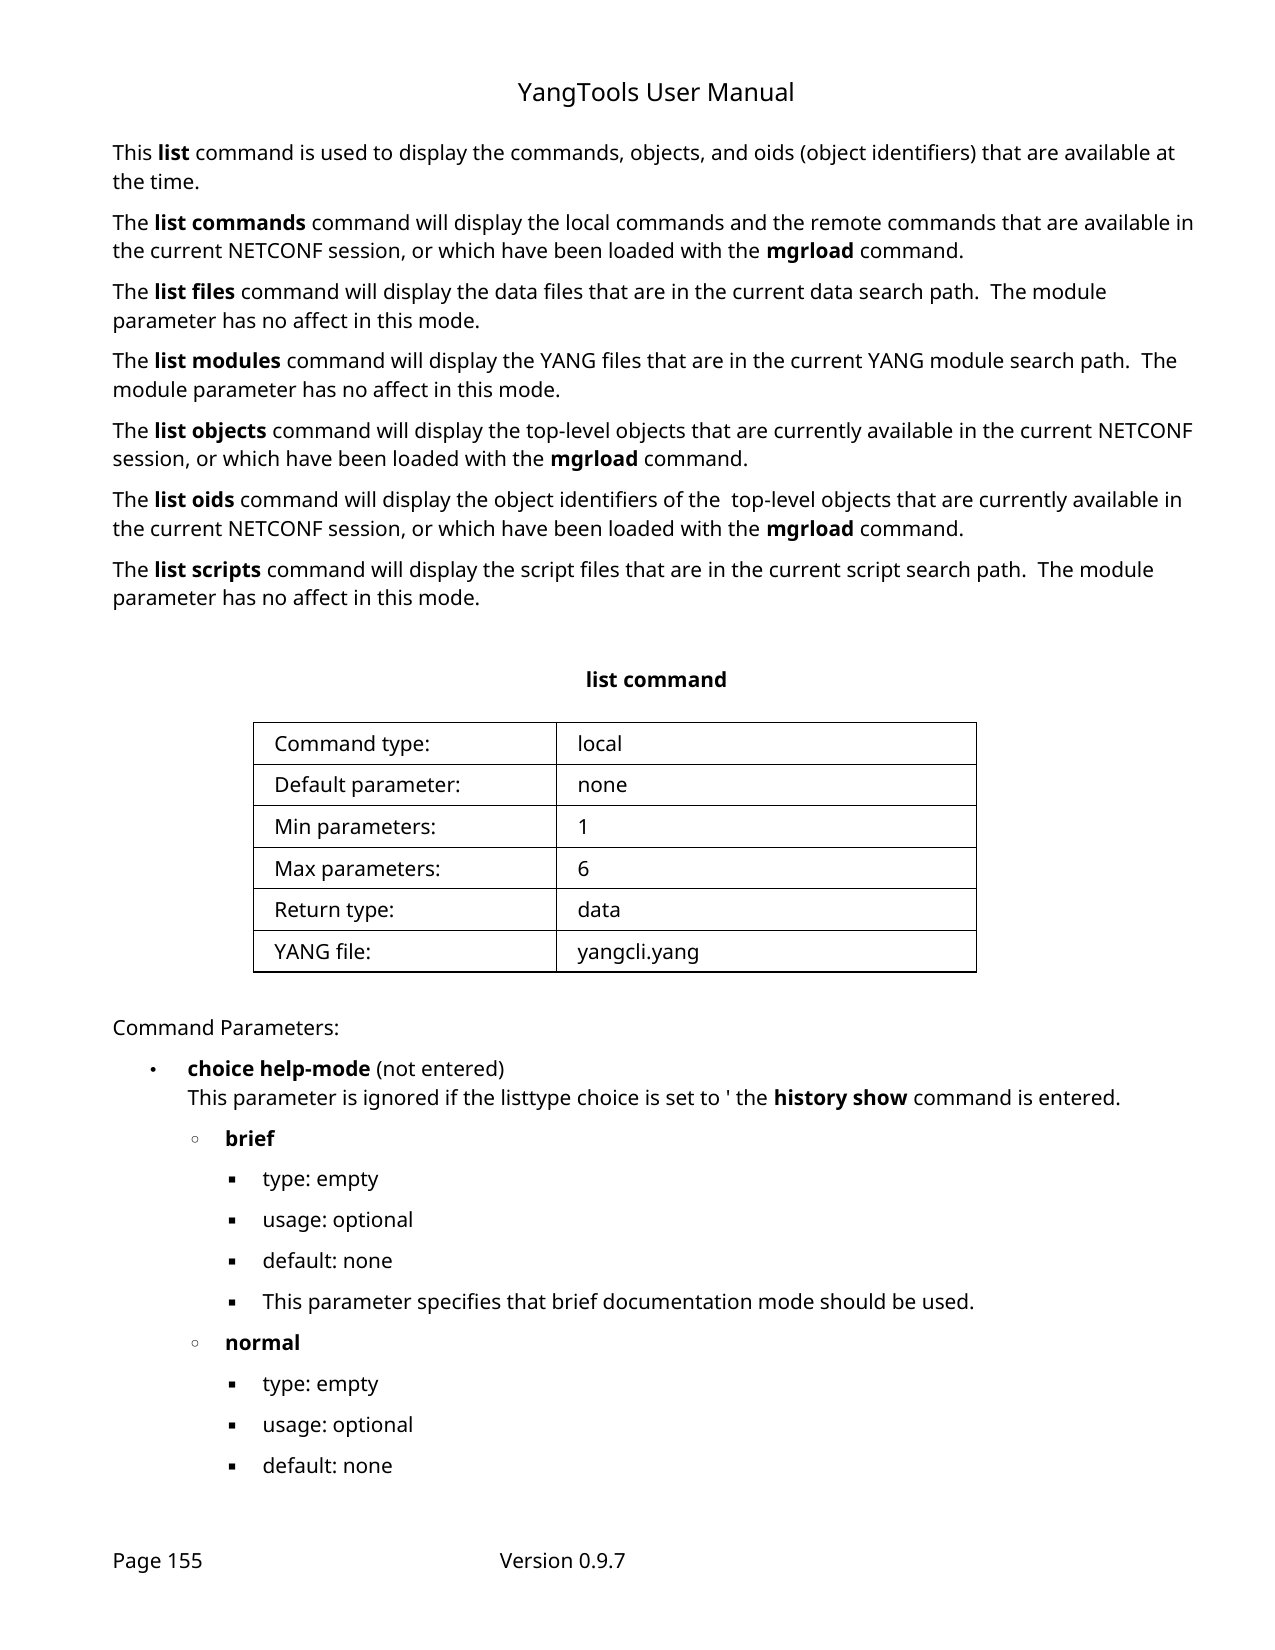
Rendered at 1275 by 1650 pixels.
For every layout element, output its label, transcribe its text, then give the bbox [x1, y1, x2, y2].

table_header Command type: [254, 723, 556, 763]
text The list scripts command will display the script files that are in the current script search path. The module parameter has no affect in this mode. [112, 555, 1200, 612]
list This parameter specifies that brief documentation mode should be used. [225, 1287, 1200, 1316]
table_cell Max parameters: [254, 848, 556, 888]
list default: none [225, 1451, 1200, 1479]
list usage: optional [225, 1410, 1200, 1439]
list type: empty [225, 1369, 1200, 1398]
text The list objects command will display the top-level objects that are currently available in the current NETCONF session, or which have been loaded with the mgrload command. [112, 416, 1200, 473]
table_header local [557, 723, 976, 763]
list brief [187, 1124, 1200, 1152]
table_cell yangcli.yang [557, 931, 976, 971]
table_cell 6 [557, 848, 976, 888]
subtitle list command [127, 665, 1185, 693]
text The list modules command will display the YANG files that are in the current YANG module search path. The module parameter has no affect in this mode. [112, 347, 1200, 403]
table_cell data [557, 889, 976, 930]
text The list commands command will display the local commands and the remote commands that are available in the current NETCONF session, or which have been loaded with the mgrload command. [112, 208, 1200, 265]
table_cell 1 [557, 806, 976, 847]
table_cell Return type: [254, 889, 556, 930]
list choice help-mode (not entered) This parameter is ignored if the listtype choice is set to ' the history show command is entered. [150, 1054, 1200, 1111]
text This list command is used to display the commands, objects, and oids (object identifiers) that are available at the time. [112, 138, 1200, 195]
table_cell Default parameter: [254, 765, 556, 805]
list usage: optional [225, 1206, 1200, 1234]
text Command Parameters: [112, 1013, 1200, 1042]
text The list oids command will display the object identifiers of the top-level objects that are currently available in the current NETCONF session, or which have been loaded with the mgrload command. [112, 485, 1200, 542]
list type: empty [225, 1164, 1200, 1193]
table_cell none [557, 765, 976, 805]
text The list files command will display the data files that are in the current data search path. The module parameter has no affect in this mode. [112, 277, 1200, 334]
table_cell Min parameters: [254, 806, 556, 847]
list normal [187, 1328, 1200, 1357]
table_cell YANG file: [254, 931, 556, 971]
list default: none [225, 1246, 1200, 1275]
